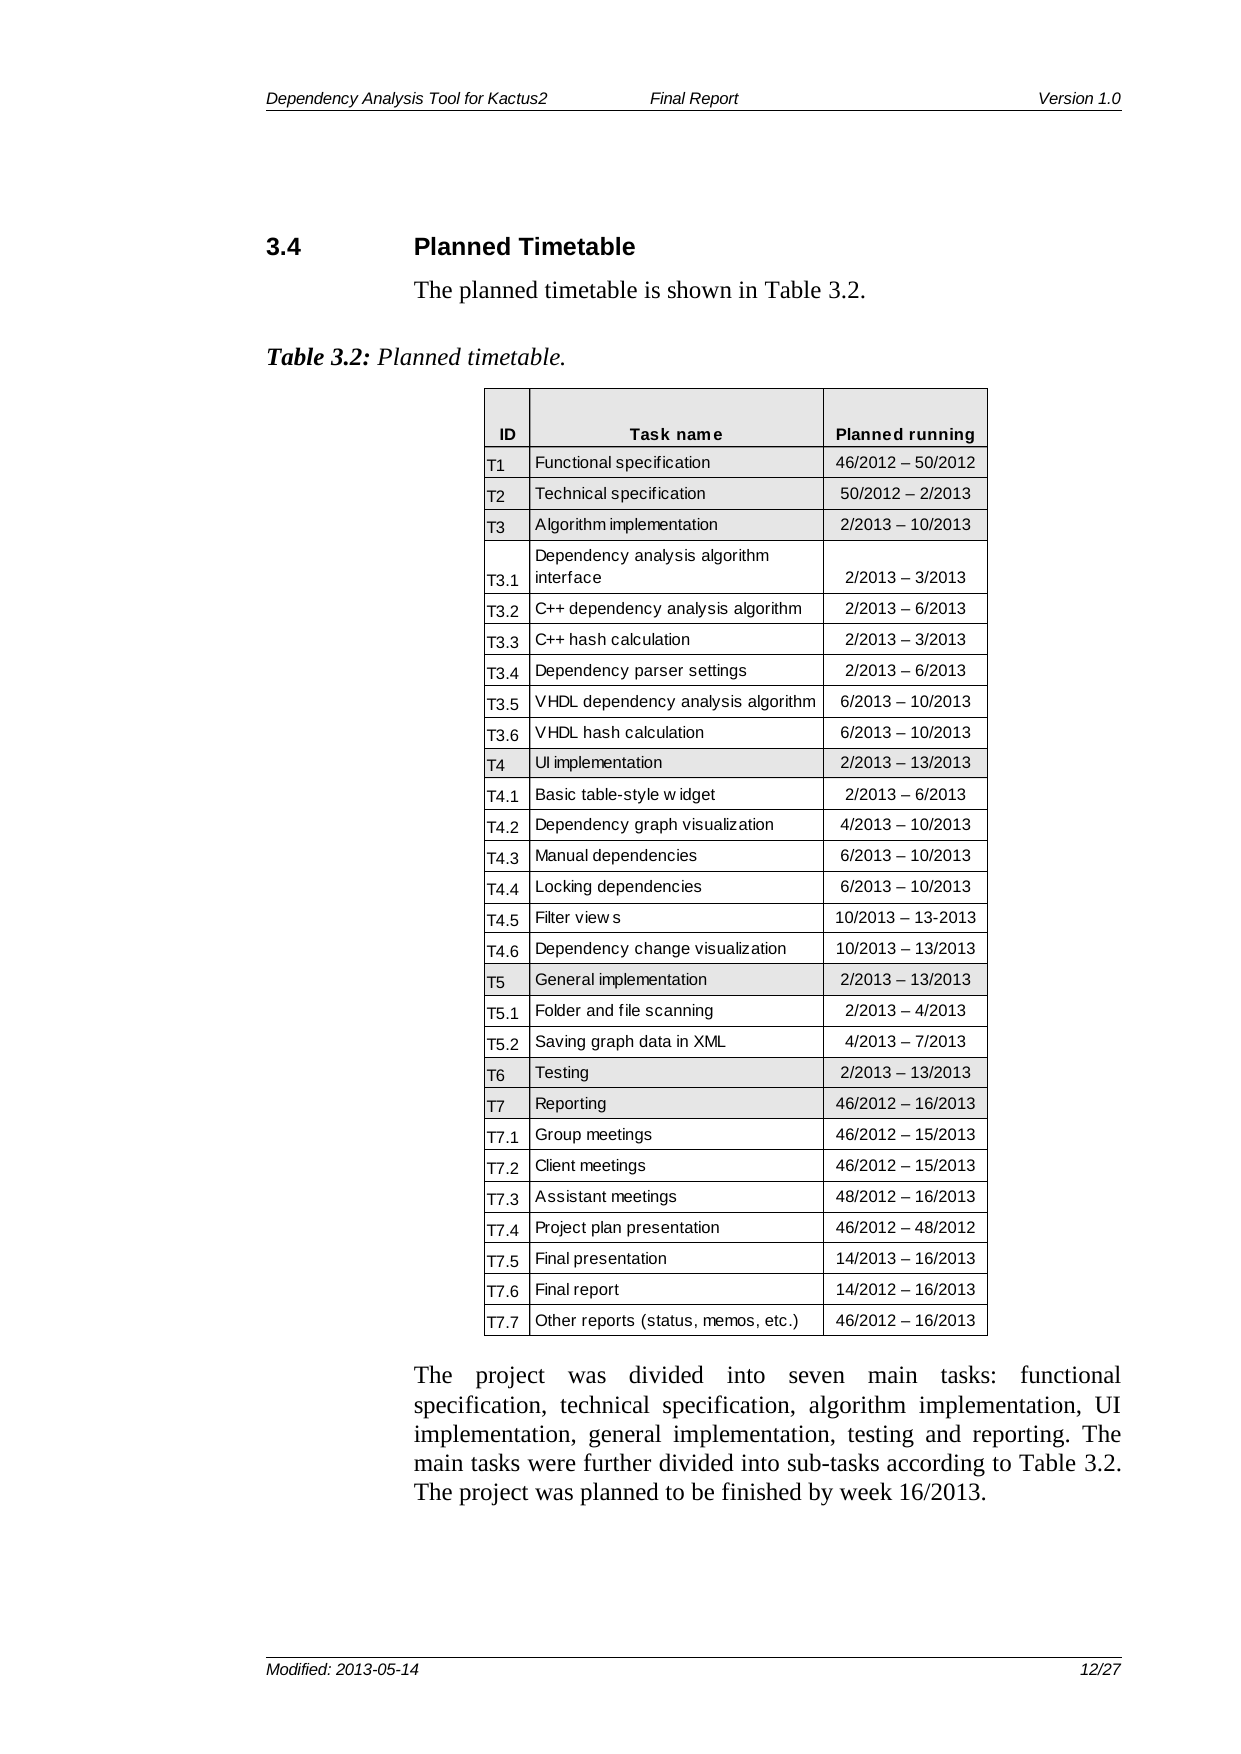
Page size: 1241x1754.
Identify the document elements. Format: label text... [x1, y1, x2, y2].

text The project was divided into seven main tasks: functional specification, technical specification, algorithm implementation, UI implementation, general implementation, testing and reporting. The main tasks were further divided into sub-tasks according to Table 3.2. The project was planned to be finished by week 16/2013. [413, 398, 1122, 1506]
subtitle Planned Timetable [266, 232, 1122, 261]
text Table 3.2: Planned timetable. [266, 342, 1122, 371]
text The planned timetable is shown in Table 3.2. [413, 275, 1122, 304]
